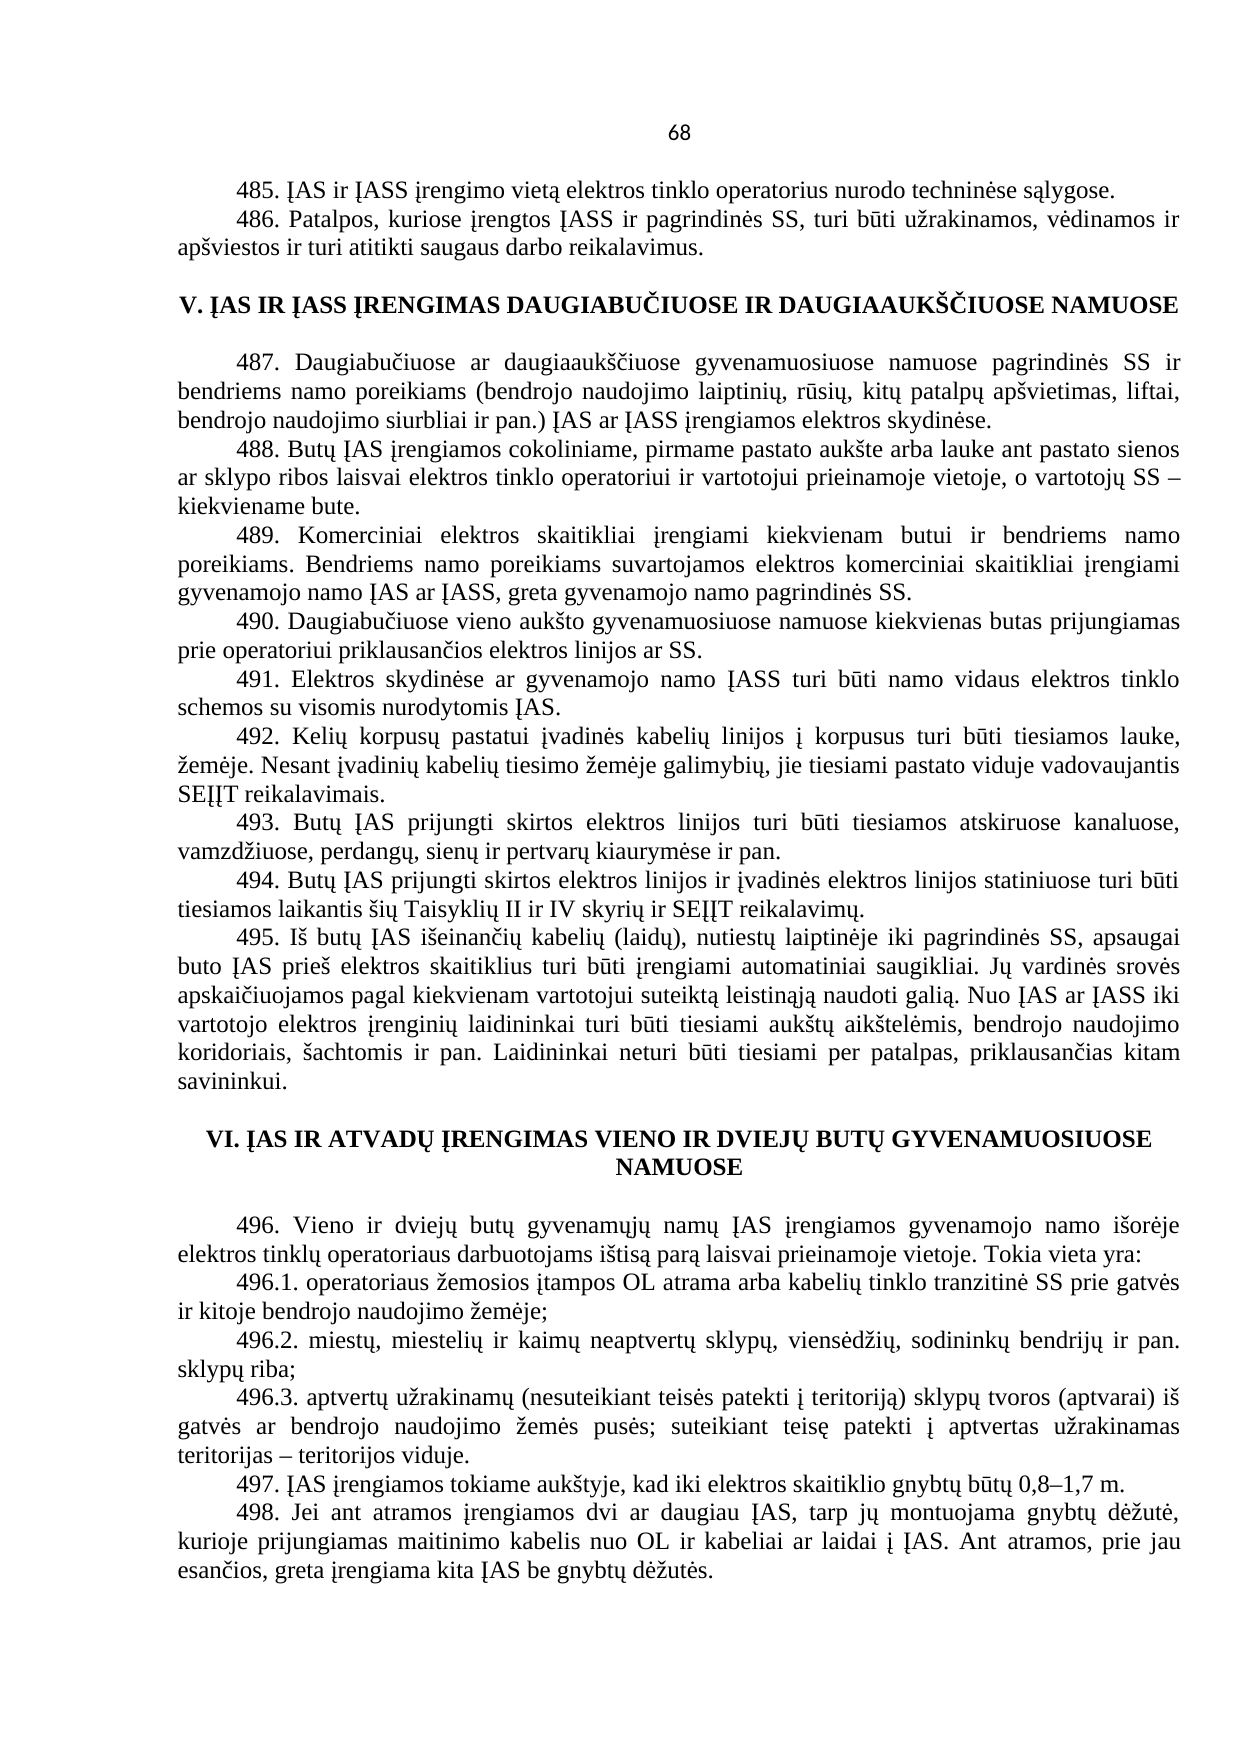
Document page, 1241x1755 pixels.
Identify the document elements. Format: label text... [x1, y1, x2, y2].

text 491. Elektros skydinėse ar gyvenamojo namo ĮASS turi būti namo vidaus elektros tinklo schemos su visomis nurodytomis ĮAS. [177, 664, 1181, 721]
text 496.2. miestų, miestelių ir kaimų neaptvertų sklypų, viensėdžių, sodininkų bendrijų ir pan. sklypų riba; [177, 1325, 1181, 1382]
text 496.3. aptvertų užrakinamų (nesuteikiant teisės patekti į teritoriją) sklypų tvoros (aptvarai) iš gatvės ar bendrojo naudojimo žemės pusės; suteikiant teisę patekti į aptvertas užrakinamas teritorijas – teritorijos viduje. [177, 1382, 1181, 1469]
text 496. Vieno ir dviejų butų gyvenamųjų namų ĮAS įrengiamos gyvenamojo namo išorėje elektros tinklų operatoriaus darbuotojams ištisą parą laisvai prieinamoje vietoje. Tokia vieta yra: [177, 1210, 1181, 1267]
text 487. Daugiabučiuose ar daugiaaukščiuose gyvenamuosiuose namuose pagrindinės SS ir bendriems namo poreikiams (bendrojo naudojimo laiptinių, rūsių, kitų patalpų apšvietimas, liftai, bendrojo naudojimo siurbliai ir pan.) ĮAS ar ĮASS įrengiamos elektros skydinėse. [177, 347, 1181, 434]
text V. ĮAS IR ĮASS ĮRENGIMAS DAUGIABUČIUOSE IR DAUGIAAUKŠČIUOSE NAMUOSE [177, 290, 1181, 319]
text 497. ĮAS įrengiamos tokiame aukštyje, kad iki elektros skaitiklio gnybtų būtų 0,8–1,7 m. [177, 1469, 1181, 1497]
text VI. ĮAS IR ATVADŲ ĮRENGIMAS VIENO IR DVIEJŲ BUTŲ GYVENAMUOSIUOSE NAMUOSE [177, 1124, 1181, 1181]
text 488. Butų ĮAS įrengiamos cokoliniame, pirmame pastato aukšte arba lauke ant pastato sienos ar sklypo ribos laisvai elektros tinklo operatoriui ir vartotojui prieinamoje vietoje, o vartotojų SS – kiekviename bute. [177, 434, 1181, 520]
text 492. Kelių korpusų pastatui įvadinės kabelių linijos į korpusus turi būti tiesiamos lauke, žemėje. Nesant įvadinių kabelių tiesimo žemėje galimybių, jie tiesiami pastato viduje vadovaujantis SEĮĮT reikalavimais. [177, 721, 1181, 807]
text 489. Komerciniai elektros skaitikliai įrengiami kiekvienam butui ir bendriems namo poreikiams. Bendriems namo poreikiams suvartojamos elektros komerciniai skaitikliai įrengiami gyvenamojo namo ĮAS ar ĮASS, greta gyvenamojo namo pagrindinės SS. [177, 520, 1181, 606]
text 490. Daugiabučiuose vieno aukšto gyvenamuosiuose namuose kiekvienas butas prijungiamas prie operatoriui priklausančios elektros linijos ar SS. [177, 606, 1181, 664]
text 486. Patalpos, kuriose įrengtos ĮASS ir pagrindinės SS, turi būti užrakinamos, vėdinamos ir apšviestos ir turi atitikti saugaus darbo reikalavimus. [177, 204, 1181, 261]
text 494. Butų ĮAS prijungti skirtos elektros linijos ir įvadinės elektros linijos statiniuose turi būti tiesiamos laikantis šių Taisyklių II ir IV skyrių ir SEĮĮT reikalavimų. [177, 865, 1181, 922]
text 495. Iš butų ĮAS išeinančių kabelių (laidų), nutiestų laiptinėje iki pagrindinės SS, apsaugai buto ĮAS prieš elektros skaitiklius turi būti įrengiami automatiniai saugikliai. Jų vardinės srovės apskaičiuojamos pagal kiekvienam vartotojui suteiktą leistinąją naudoti galią. Nuo ĮAS ar ĮASS iki vartotojo elektros įrenginių laidininkai turi būti tiesiami aukštų aikštelėmis, bendrojo naudojimo koridoriais, šachtomis ir pan. Laidininkai neturi būti tiesiami per patalpas, priklausančias kitam savininkui. [177, 922, 1181, 1095]
text 496.1. operatoriaus žemosios įtampos OL atrama arba kabelių tinklo tranzitinė SS prie gatvės ir kitoje bendrojo naudojimo žemėje; [177, 1267, 1181, 1325]
text 498. Jei ant atramos įrengiamos dvi ar daugiau ĮAS, tarp jų montuojama gnybtų dėžutė, kurioje prijungiamas maitinimo kabelis nuo OL ir kabeliai ar laidai į ĮAS. Ant atramos, prie jau esančios, greta įrengiama kita ĮAS be gnybtų dėžutės. [177, 1497, 1181, 1584]
text 493. Butų ĮAS prijungti skirtos elektros linijos turi būti tiesiamos atskiruose kanaluose, vamzdžiuose, perdangų, sienų ir pertvarų kiaurymėse ir pan. [177, 807, 1181, 865]
text 485. ĮAS ir ĮASS įrengimo vietą elektros tinklo operatorius nurodo techninėse sąlygose. [177, 175, 1181, 204]
